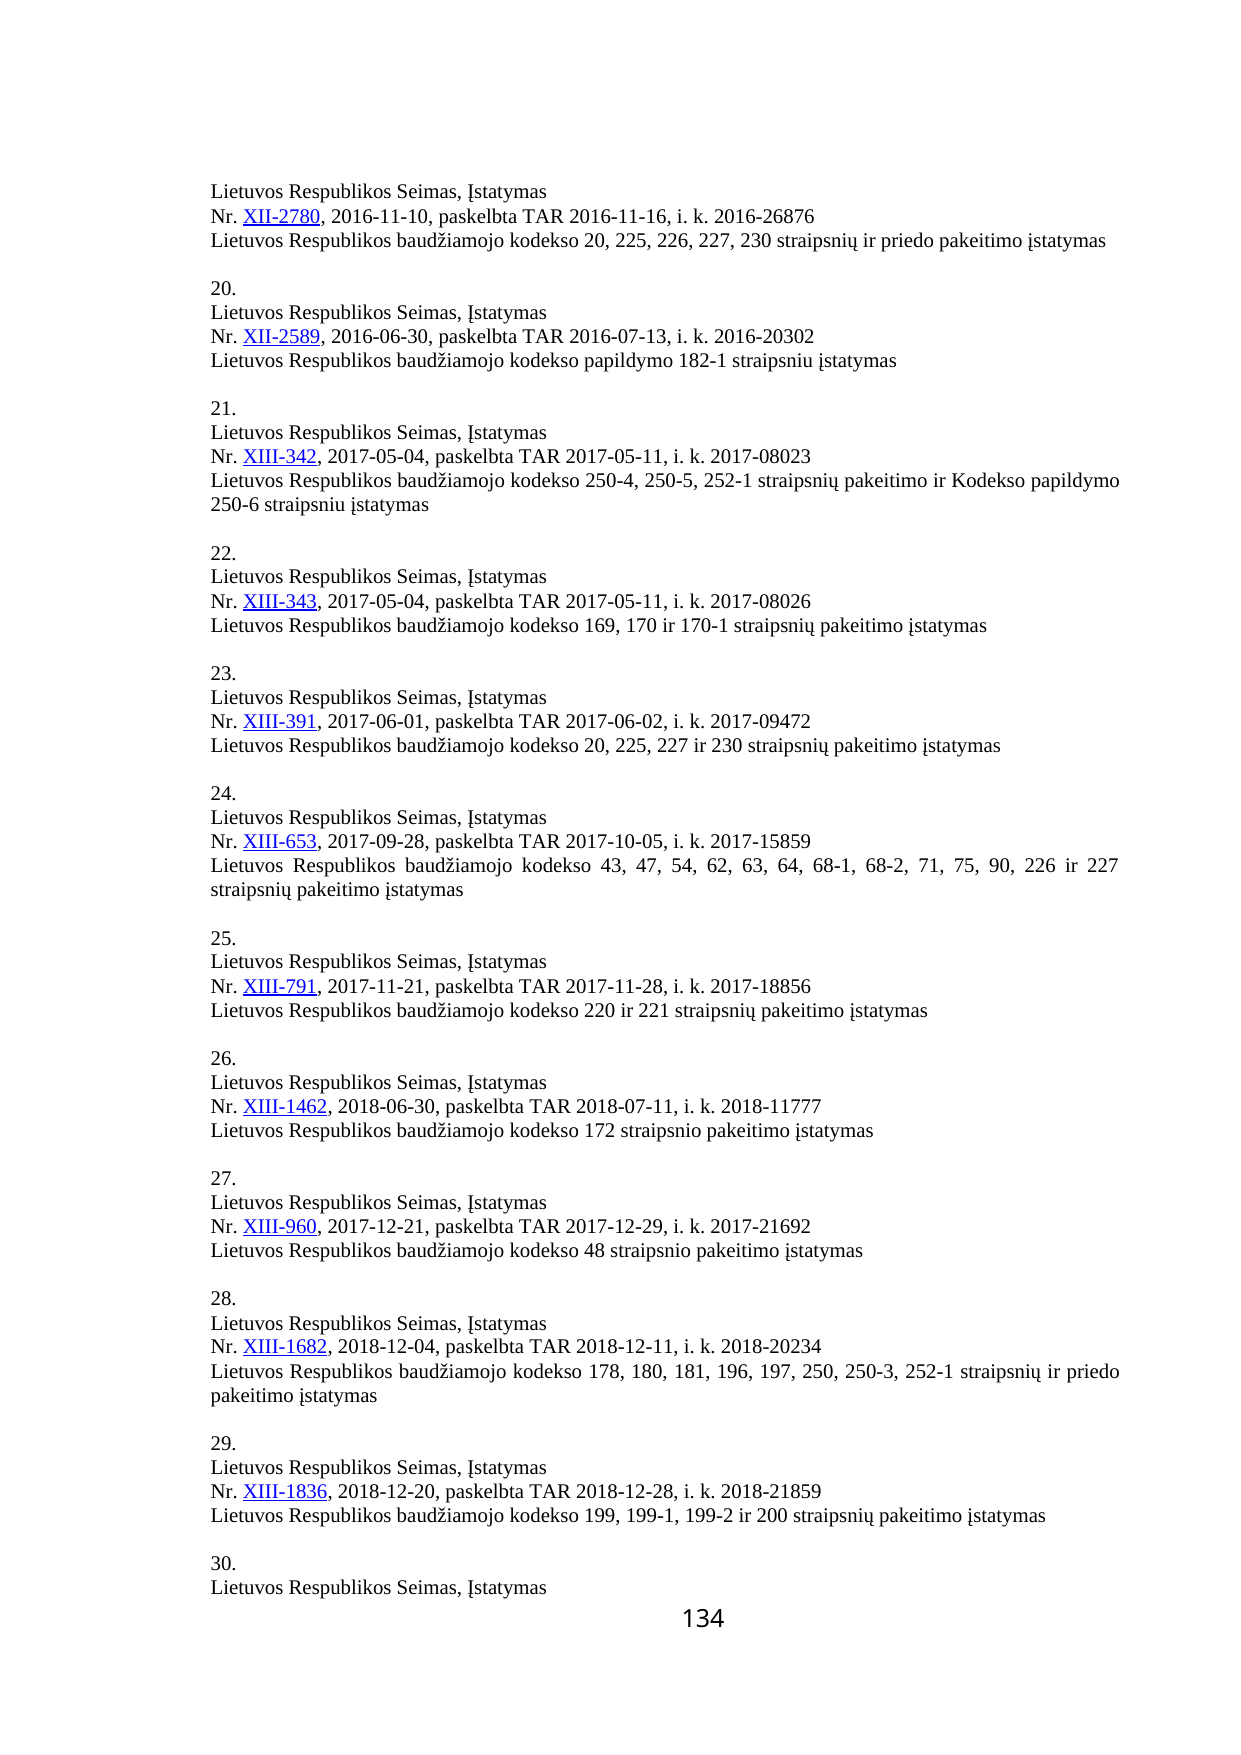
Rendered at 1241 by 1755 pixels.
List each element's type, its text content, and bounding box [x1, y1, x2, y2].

text Lietuvos Respublikos Seimas, Įstatymas [210, 1190, 1120, 1214]
text Nr. XIII-343, 2017-05-04, paskelbta TAR 2017-05-11, i. k. 2017-08026 [210, 588, 1120, 613]
text 27. [210, 1166, 1120, 1190]
text Lietuvos Respublikos baudžiamojo kodekso 20, 225, 226, 227, 230 straipsnių ir priedo pakeitimo įstatymas [210, 228, 1120, 252]
text Lietuvos Respublikos Seimas, Įstatymas [210, 300, 1120, 324]
text Lietuvos Respublikos baudžiamojo kodekso 250-4, 250-5, 252-1 straipsnių pakeitimo ir Kodekso papildymo 250-6 straipsniu įstatymas [210, 468, 1120, 516]
text Lietuvos Respublikos Seimas, Įstatymas [210, 1575, 1120, 1599]
text Lietuvos Respublikos Seimas, Įstatymas [210, 564, 1120, 588]
text Nr. XIII-1836, 2018-12-20, paskelbta TAR 2018-12-28, i. k. 2018-21859 [210, 1479, 1120, 1503]
text Lietuvos Respublikos Seimas, Įstatymas [210, 805, 1120, 829]
text Lietuvos Respublikos Seimas, Įstatymas [210, 179, 1120, 203]
text 23. [210, 661, 1120, 685]
text 21. [210, 396, 1120, 420]
text Lietuvos Respublikos baudžiamojo kodekso 48 straipsnio pakeitimo įstatymas [210, 1238, 1120, 1262]
text Nr. XIII-342, 2017-05-04, paskelbta TAR 2017-05-11, i. k. 2017-08023 [210, 444, 1120, 468]
text 20. [210, 276, 1120, 300]
text Lietuvos Respublikos baudžiamojo kodekso 178, 180, 181, 196, 197, 250, 250-3, 252-1 straipsnių ir priedo pakeitimo įstatymas [210, 1358, 1120, 1407]
text Nr. XIII-960, 2017-12-21, paskelbta TAR 2017-12-29, i. k. 2017-21692 [210, 1214, 1120, 1238]
text Lietuvos Respublikos baudžiamojo kodekso 43, 47, 54, 62, 63, 64, 68-1, 68-2, 71, 75, 90, 226 ir 227 straipsnių pakeitimo įstatymas [210, 853, 1120, 901]
text 24. [210, 781, 1120, 805]
text 30. [210, 1551, 1120, 1575]
text Lietuvos Respublikos Seimas, Įstatymas [210, 1455, 1120, 1479]
text Nr. XIII-1682, 2018-12-04, paskelbta TAR 2018-12-11, i. k. 2018-20234 [210, 1334, 1120, 1358]
text 26. [210, 1046, 1120, 1070]
text Lietuvos Respublikos Seimas, Įstatymas [210, 420, 1120, 444]
text Lietuvos Respublikos Seimas, Įstatymas [210, 1310, 1120, 1334]
text Lietuvos Respublikos Seimas, Įstatymas [210, 685, 1120, 709]
text Nr. XIII-653, 2017-09-28, paskelbta TAR 2017-10-05, i. k. 2017-15859 [210, 829, 1120, 853]
text Nr. XIII-1462, 2018-06-30, paskelbta TAR 2018-07-11, i. k. 2018-11777 [210, 1094, 1120, 1118]
text Lietuvos Respublikos baudžiamojo kodekso 20, 225, 227 ir 230 straipsnių pakeitimo įstatymas [210, 733, 1120, 757]
text Nr. XII-2780, 2016-11-10, paskelbta TAR 2016-11-16, i. k. 2016-26876 [210, 203, 1120, 228]
text Lietuvos Respublikos baudžiamojo kodekso 169, 170 ir 170-1 straipsnių pakeitimo įstatymas [210, 613, 1120, 637]
text 22. [210, 540, 1120, 564]
text Nr. XIII-791, 2017-11-21, paskelbta TAR 2017-11-28, i. k. 2017-18856 [210, 973, 1120, 998]
text Lietuvos Respublikos Seimas, Įstatymas [210, 1070, 1120, 1094]
text Lietuvos Respublikos baudžiamojo kodekso 220 ir 221 straipsnių pakeitimo įstatymas [210, 998, 1120, 1022]
text Lietuvos Respublikos baudžiamojo kodekso 199, 199-1, 199-2 ir 200 straipsnių pakeitimo įstatymas [210, 1503, 1120, 1527]
text Lietuvos Respublikos baudžiamojo kodekso papildymo 182-1 straipsniu įstatymas [210, 348, 1120, 372]
text 29. [210, 1431, 1120, 1455]
text Nr. XII-2589, 2016-06-30, paskelbta TAR 2016-07-13, i. k. 2016-20302 [210, 324, 1120, 348]
text 25. [210, 925, 1120, 949]
text Lietuvos Respublikos Seimas, Įstatymas [210, 949, 1120, 973]
text Nr. XIII-391, 2017-06-01, paskelbta TAR 2017-06-02, i. k. 2017-09472 [210, 709, 1120, 733]
text Lietuvos Respublikos baudžiamojo kodekso 172 straipsnio pakeitimo įstatymas [210, 1118, 1120, 1142]
text 28. [210, 1286, 1120, 1310]
